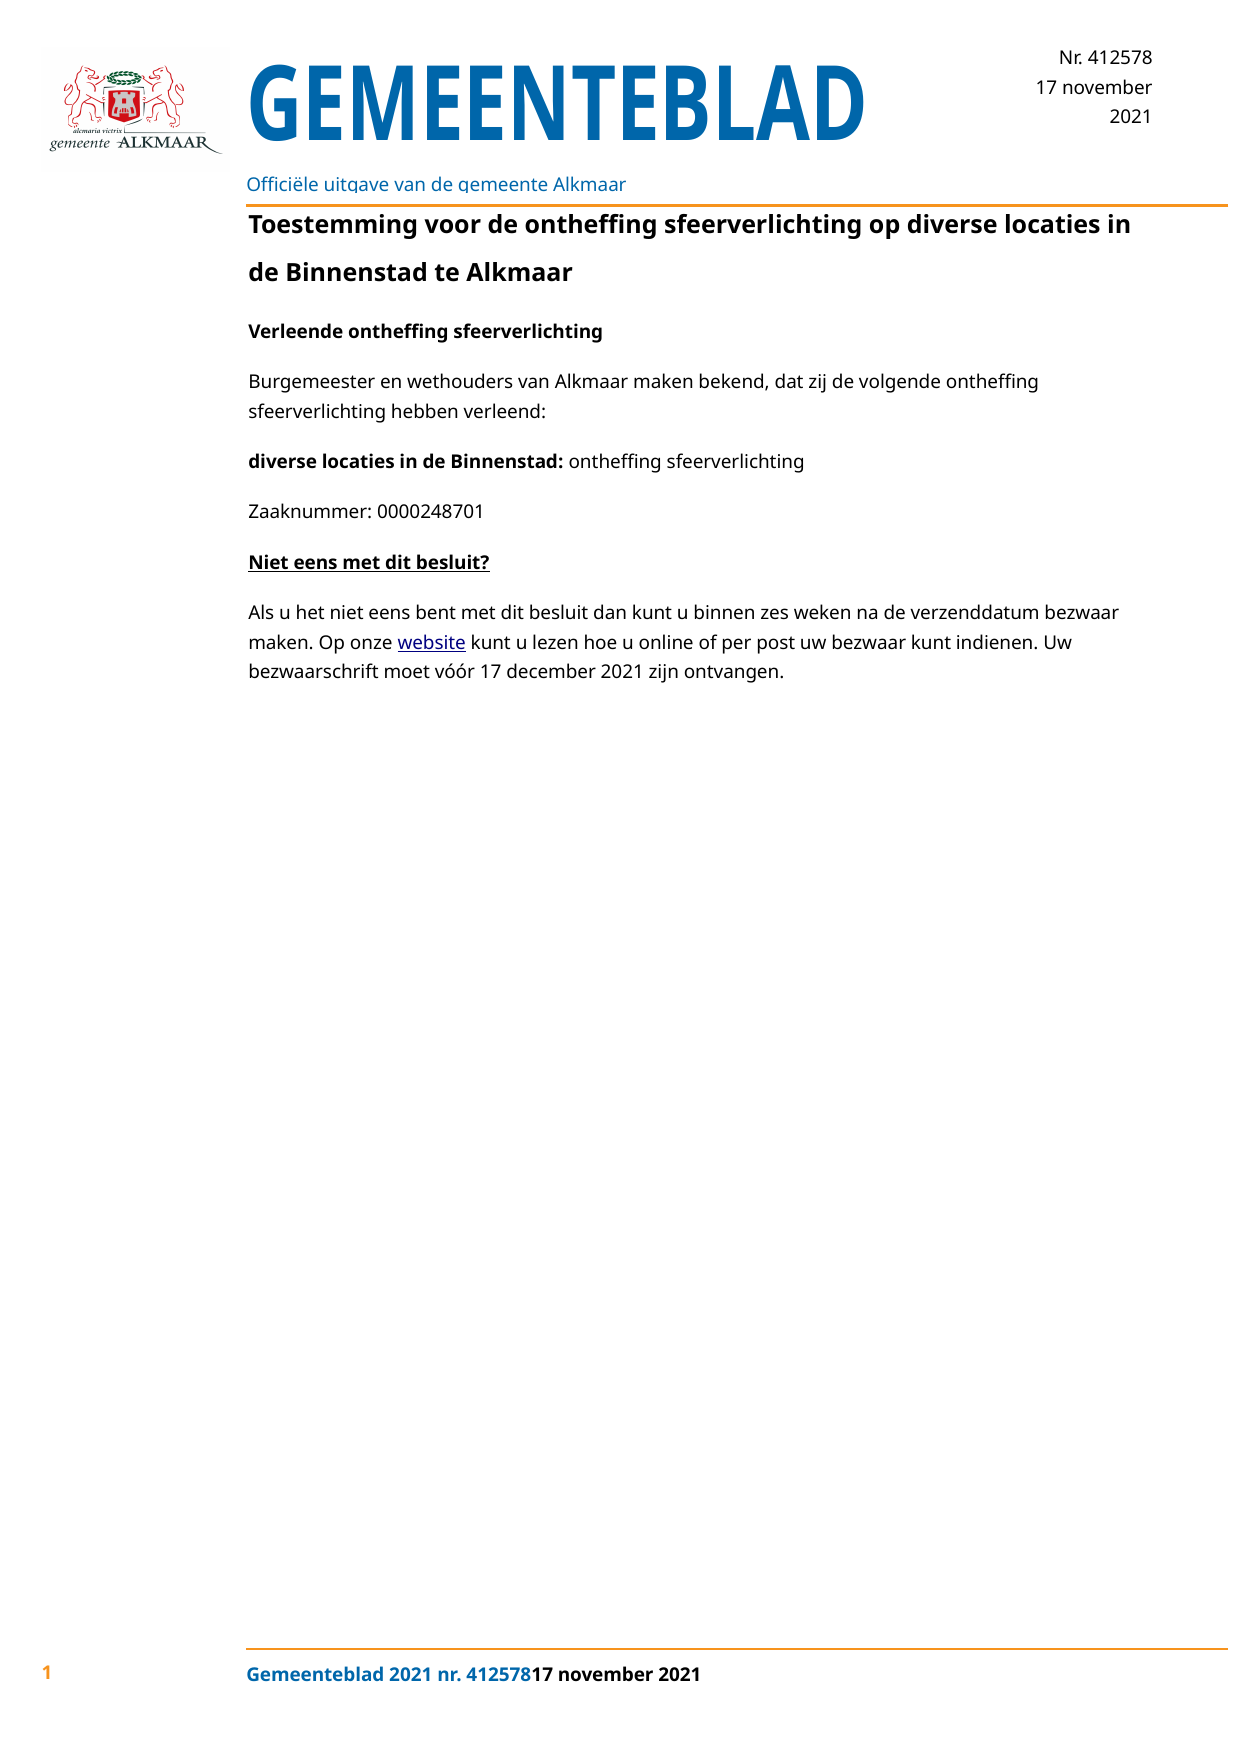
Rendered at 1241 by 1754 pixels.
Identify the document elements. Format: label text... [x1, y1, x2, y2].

text Als u het niet eens bent met dit besluit dan kunt u binnen zes weken na de verzenddatum bezwaar maken. Op onze website kunt u lezen hoe u online of per post uw bezwaar kunt indienen. Uw bezwaarschrift moet vóór 17 december 2021 zijn ontvangen. [248, 599, 1152, 684]
text Toestemming voor de ontheffing sfeerverlichting op diverse locaties in de Binnenstad te Alkmaar [248, 207, 1152, 288]
text Zaaknummer: 0000248701 [248, 499, 1152, 524]
text Verleende ontheffing sfeerverlichting [248, 318, 1152, 344]
text diverse locaties in de Binnenstad: ontheffing sfeerverlichting [248, 448, 1152, 474]
text Burgemeester en wethouders van Alkmaar maken bekend, dat zij de volgende ontheffing sfeerverlichting hebben verleend: [248, 368, 1152, 424]
text Niet eens met dit besluit? [248, 549, 1152, 575]
picture [41, 47, 231, 172]
